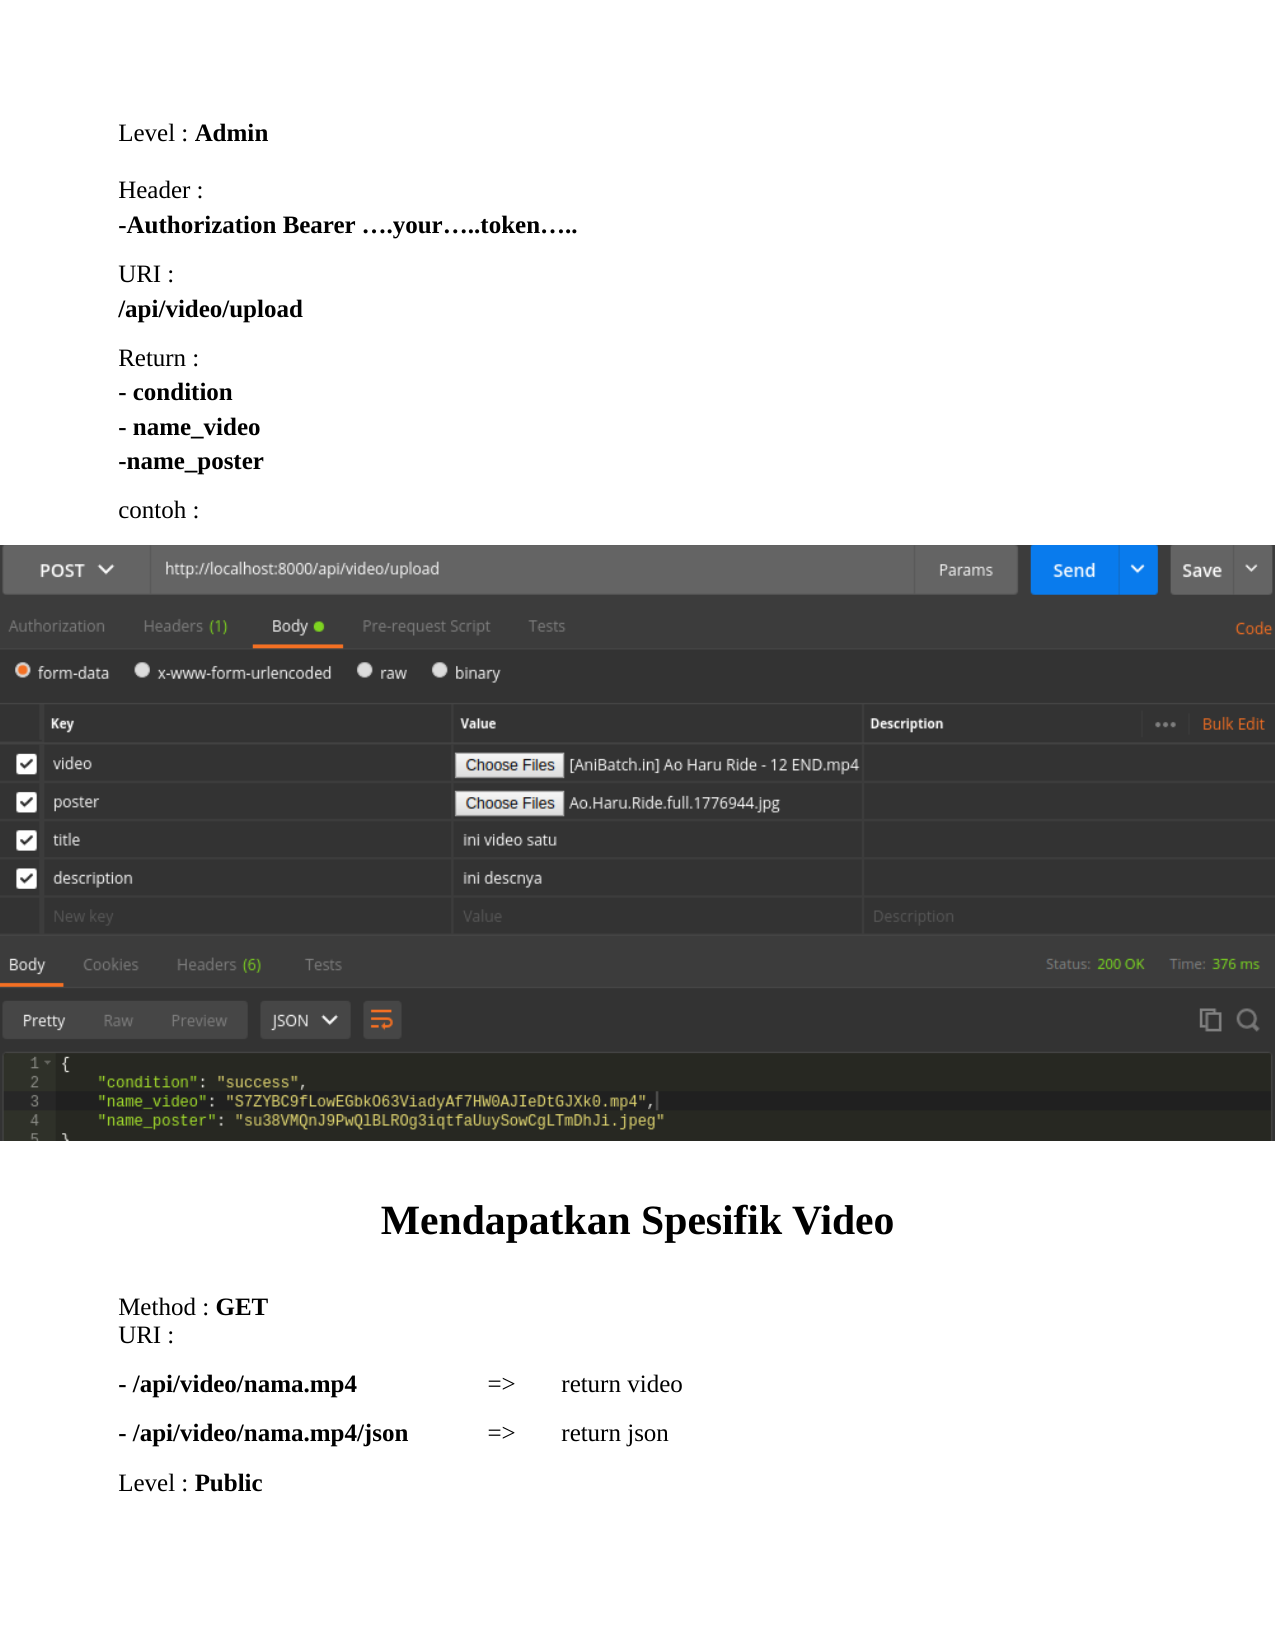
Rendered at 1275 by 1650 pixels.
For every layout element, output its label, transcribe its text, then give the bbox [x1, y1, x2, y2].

text URI : [118, 1320, 1157, 1349]
text - /api/video/nama.mp4/json => return json [118, 1418, 1157, 1447]
text - /api/video/nama.mp4 => return video [118, 1369, 1157, 1398]
text Method : GET [118, 1292, 1157, 1320]
text Return : - condition - name_video -name_poster [118, 343, 1157, 475]
text URI : /api/video/upload [118, 259, 1157, 322]
text Header : -Authorization Bearer ….your…..token….. [118, 176, 1157, 239]
text Level : Public [118, 1468, 1157, 1496]
picture [0, 545, 1275, 1141]
text Mendapatkan Spesifik Video [118, 1196, 1157, 1244]
text Level : Admin [118, 118, 1157, 147]
text contoh : [118, 495, 1157, 524]
